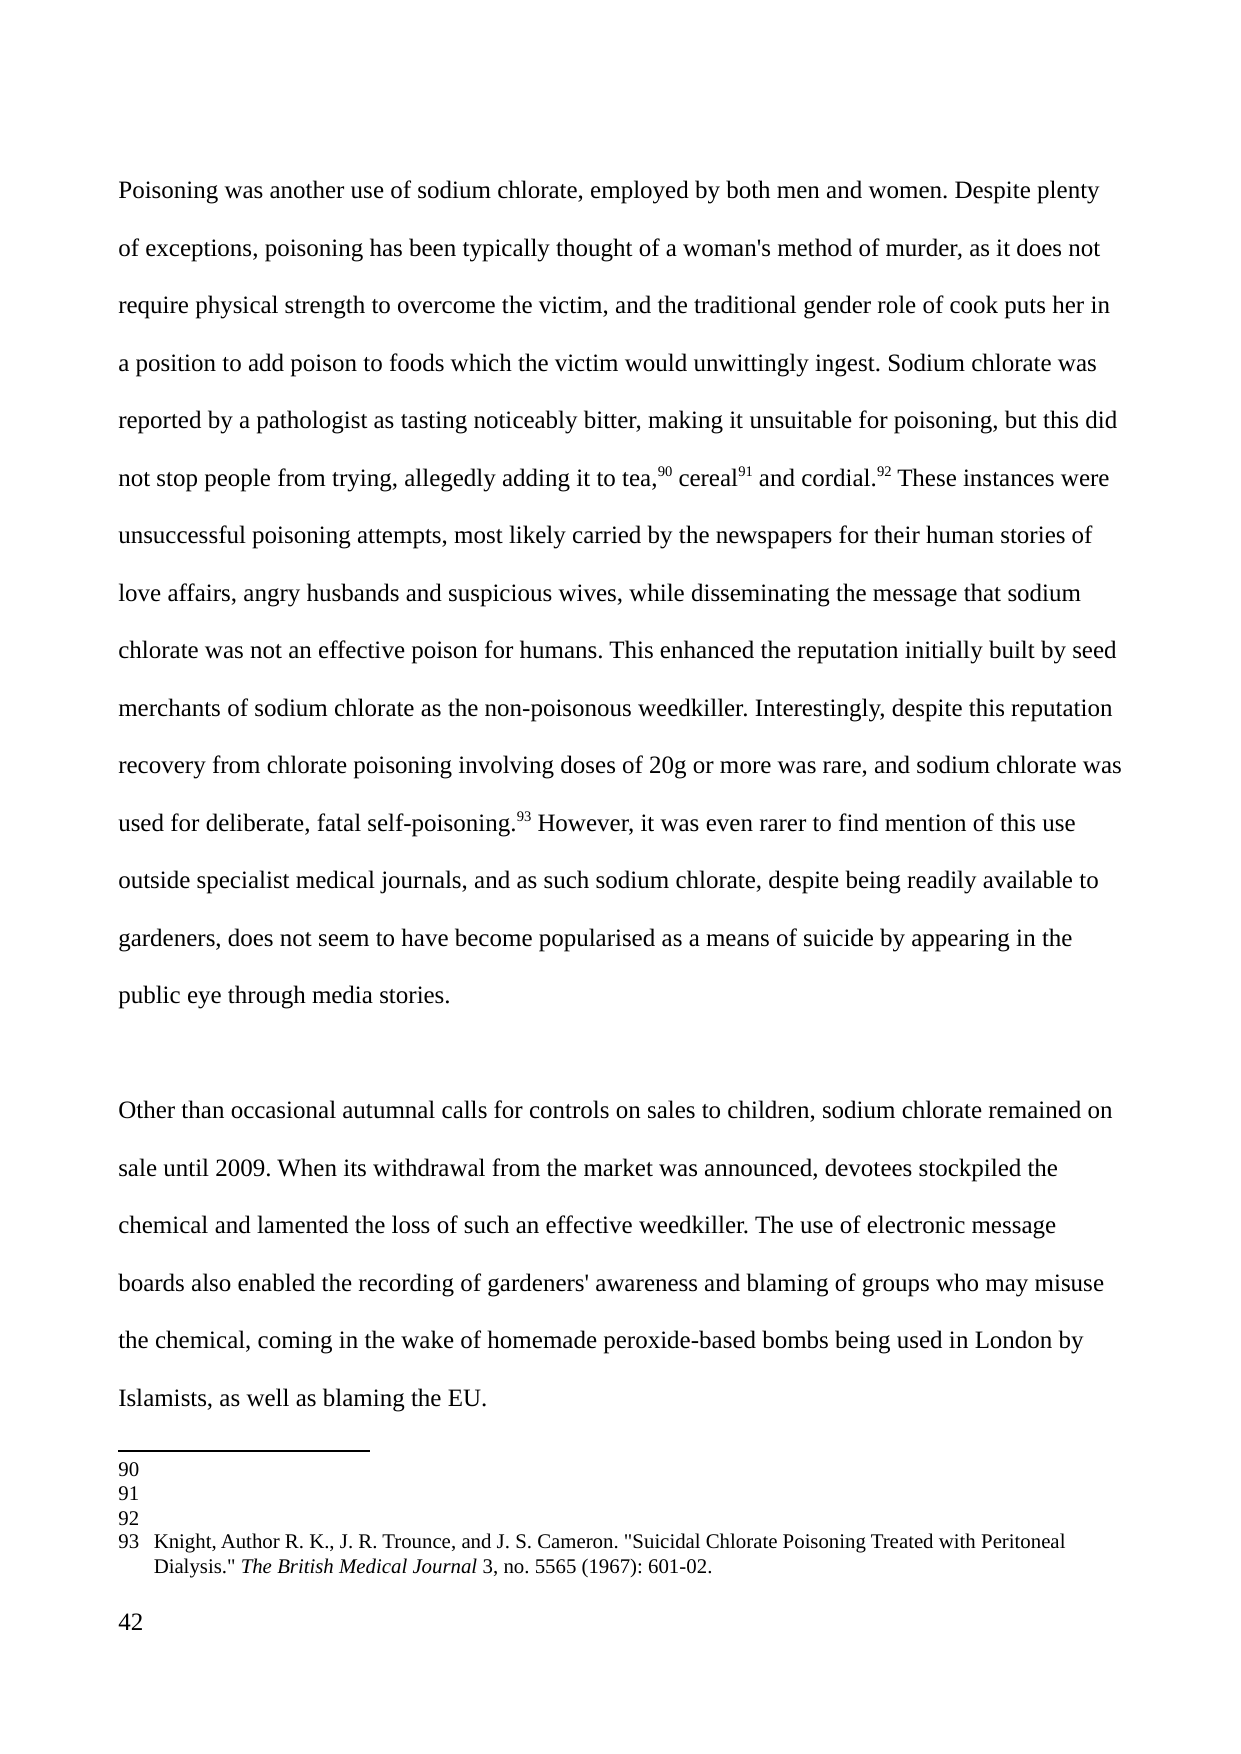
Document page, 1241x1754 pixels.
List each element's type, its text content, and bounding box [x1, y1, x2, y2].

text Other than occasional autumnal calls for controls on sales to children, sodium chlorate remained on sale until 2009. When its withdrawal from the market was announced, devotees stockpiled the chemical and lamented the loss of such an effective weedkiller. The use of electronic message boards also enabled the recording of gardeners' awareness and blaming of groups who may misuse the chemical, coming in the wake of homemade peroxide-based bombs being used in London by Islamists, as well as blaming the EU. [118, 1096, 1122, 1412]
text Knight, Author R. K., J. R. Trounce, and J. S. Cameron. "Suicidal Chlorate Poisoning Treated with Peritoneal Dialysis." The British Medical Journal 3, no. 5565 (1967): 601-02. [118, 1529, 1122, 1578]
text Poisoning was another use of sodium chlorate, employed by both men and women. Despite plenty of exceptions, poisoning has been typically thought of a woman's method of murder, as it does not require physical strength to overcome the victim, and the traditional gender role of cook puts her in a position to add poison to foods which the victim would unwittingly ingest. Sodium chlorate was reported by a pathologist as tasting noticeably bitter, making it unsuitable for poisoning, but this did not stop people from trying, allegedly adding it to tea, cereal and cordial. These instances were unsuccessful poisoning attempts, most likely carried by the newspapers for their human stories of love affairs, angry husbands and suspicious wives, while disseminating the message that sodium chlorate was not an effective poison for humans. This enhanced the reputation initially built by seed merchants of sodium chlorate as the non-poisonous weedkiller. Interestingly, despite this reputation recovery from chlorate poisoning involving doses of 20g or more was rare, and sodium chlorate was used for deliberate, fatal self-poisoning. However, it was even rarer to find mention of this use outside specialist medical journals, and as such sodium chlorate, despite being readily available to gardeners, does not seem to have become popularised as a means of suicide by appearing in the public eye through media stories. [118, 176, 1122, 1009]
